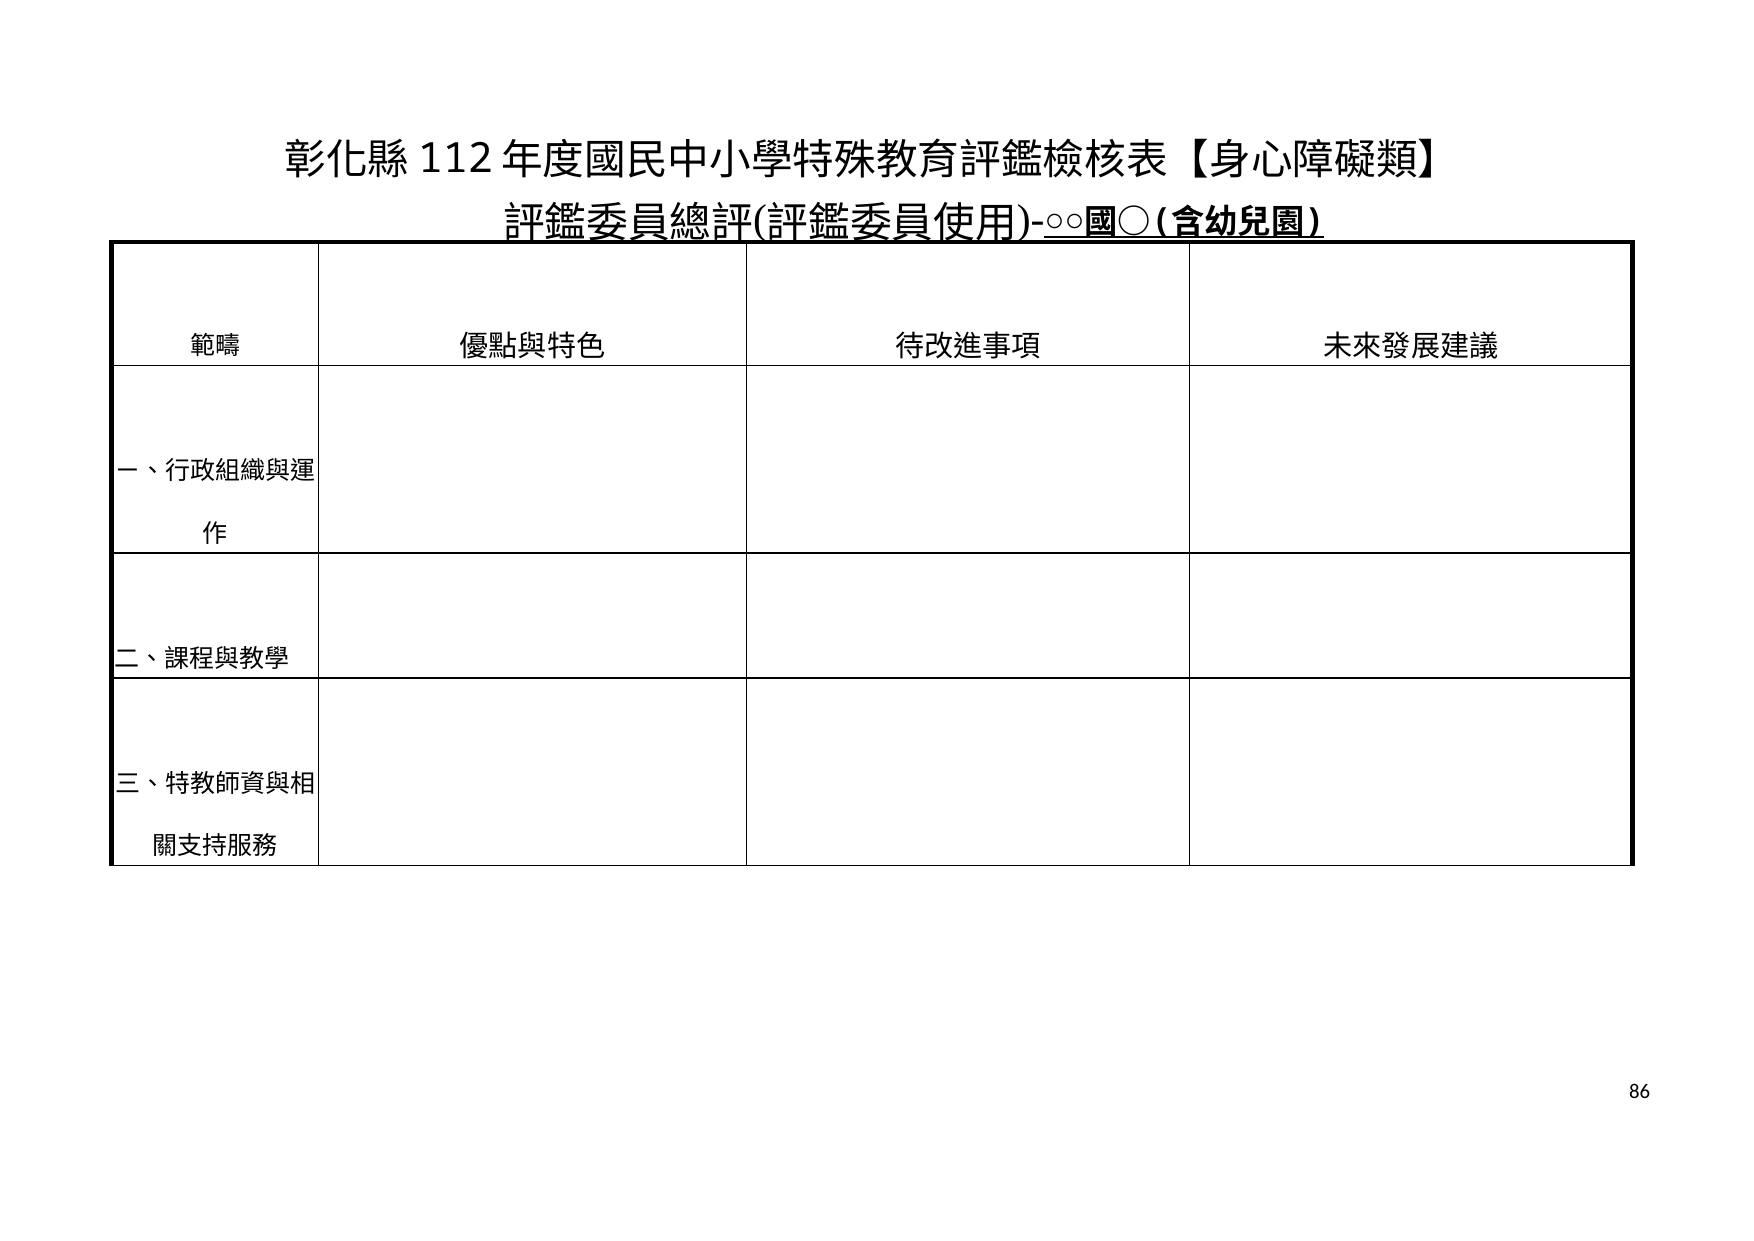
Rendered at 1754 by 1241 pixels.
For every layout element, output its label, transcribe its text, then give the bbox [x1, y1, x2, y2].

table_cell [1190, 554, 1630, 677]
table_cell 三、特教師資與相關支持服務 [114, 679, 318, 864]
table_cell [319, 366, 746, 552]
table_cell ㄧ、行政組織與運作 [114, 366, 318, 552]
table_cell [319, 679, 746, 864]
text 評鑑委員總評(評鑑委員使用)-○○國○(含幼兒園) [94, 177, 1650, 239]
table_cell [747, 679, 1189, 864]
table_header 範疇 [114, 244, 318, 364]
table_cell [319, 554, 746, 677]
text 彰化縣112年度國民中小學特殊教育評鑑檢核表【身心障礙類】 [94, 114, 1650, 177]
table_header 優點與特色 [319, 244, 746, 364]
table_header 待改進事項 [747, 244, 1189, 364]
table_cell [747, 366, 1189, 552]
table_cell 二、課程與教學 [114, 554, 318, 677]
table_header 未來發展建議 [1190, 244, 1630, 364]
table_cell [1190, 366, 1630, 552]
table_cell [747, 554, 1189, 677]
table_cell [1190, 679, 1630, 864]
